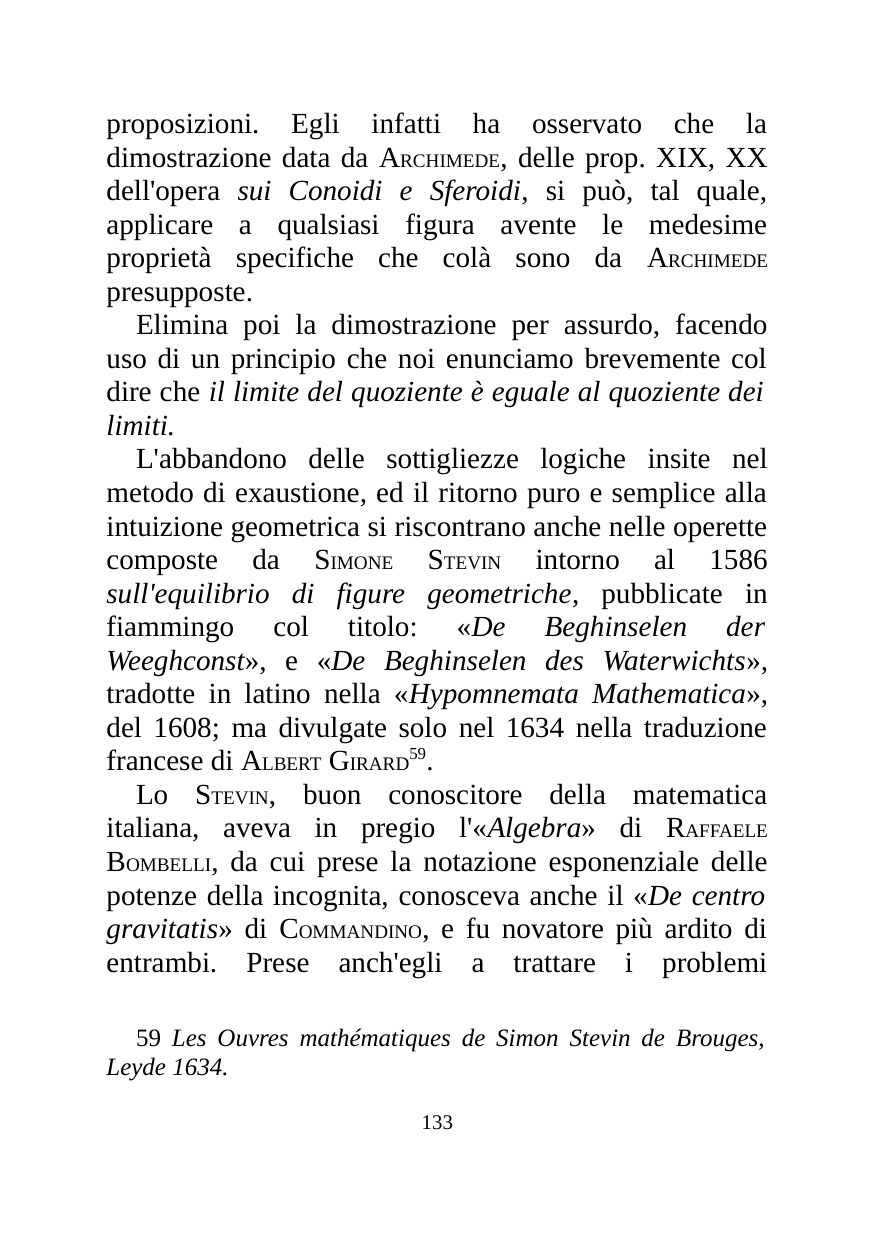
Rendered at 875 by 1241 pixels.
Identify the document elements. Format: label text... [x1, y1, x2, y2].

text proposizioni. Egli infatti ha osservato che la dimostrazione data da Archimede, delle prop. XIX, XX dell'opera sui Conoidi e Sferoidi, si può, tal quale, applicare a qualsiasi figura avente le medesime proprietà specifiche che colà sono da Archimede presupposte. [106, 106, 768, 307]
text Elimina poi la dimostrazione per assurdo, facendo uso di un principio che noi enunciamo brevemente col dire che il limite del quoziente è eguale al quoziente dei limiti. [106, 307, 768, 442]
text L'abbandono delle sottigliezze logiche insite nel metodo di exaustione, ed il ritorno puro e semplice alla intuizione geometrica si riscontrano anche nelle operette composte da Simone Stevin intorno al 1586 sull'equilibrio di figure geometriche, pubblicate in fiammingo col titolo: «De Beghinselen der Weeghconst», e «De Beghinselen des Waterwichts», tradotte in latino nella «Hypomnemata Mathematica», del 1608; ma divulgate solo nel 1634 nella traduzione francese di Albert Girard. [106, 442, 768, 777]
text Les Ouvres mathématiques de Simon Stevin de Brouges, Leyde 1634. [106, 1023, 768, 1080]
text Lo Stevin, buon conoscitore della matematica italiana, aveva in pregio l'«Algebra» di Raffaele Bombelli, da cui prese la notazione esponenziale delle potenze della incognita, conosceva anche il «De centro gravitatis» di Commandino, e fu novatore più ardito di entrambi. Prese anch'egli a trattare i problemi [106, 777, 768, 978]
